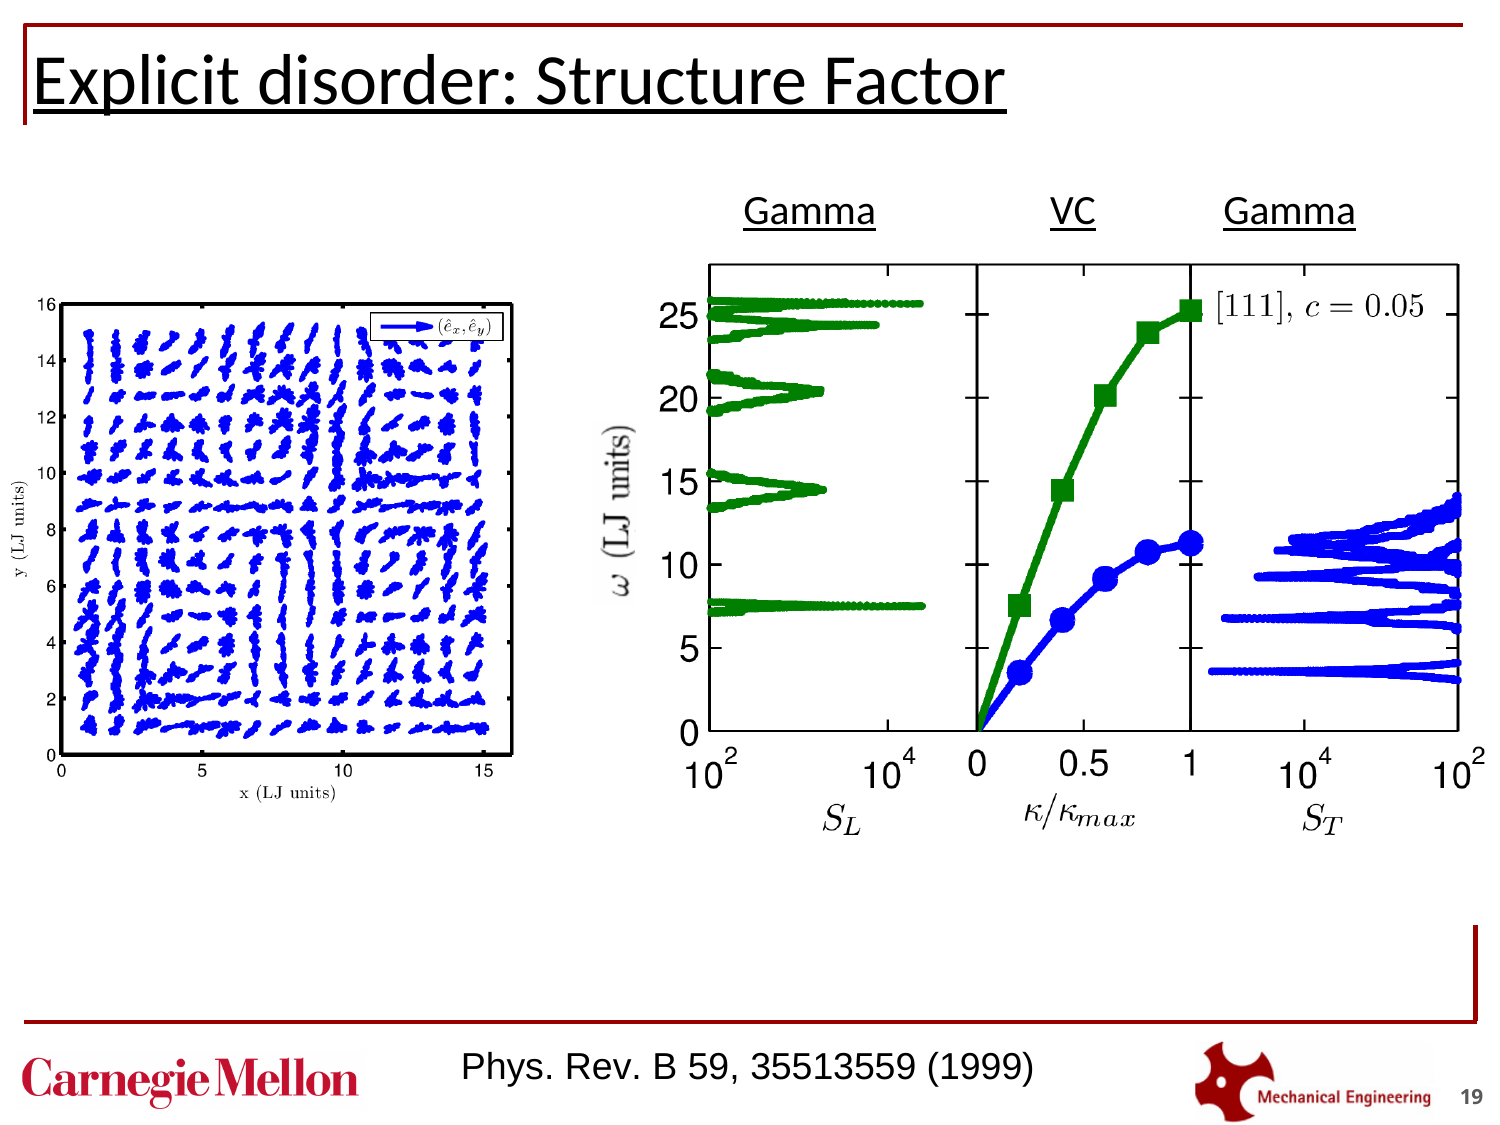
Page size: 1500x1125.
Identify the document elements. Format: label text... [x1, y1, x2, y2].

picture [11, 291, 520, 807]
text_box Phys. Rev. B 59, 35513559 (1999) [446, 1035, 1051, 1095]
picture [16, 1050, 366, 1110]
text_box Gamma [1208, 175, 1472, 260]
title Explicit disorder: Structure Factor [18, 24, 1368, 127]
text_box Gamma [728, 175, 992, 260]
picture [591, 421, 636, 604]
picture [1192, 1034, 1438, 1125]
picture [641, 251, 1489, 841]
text_box VC [1035, 175, 1181, 260]
